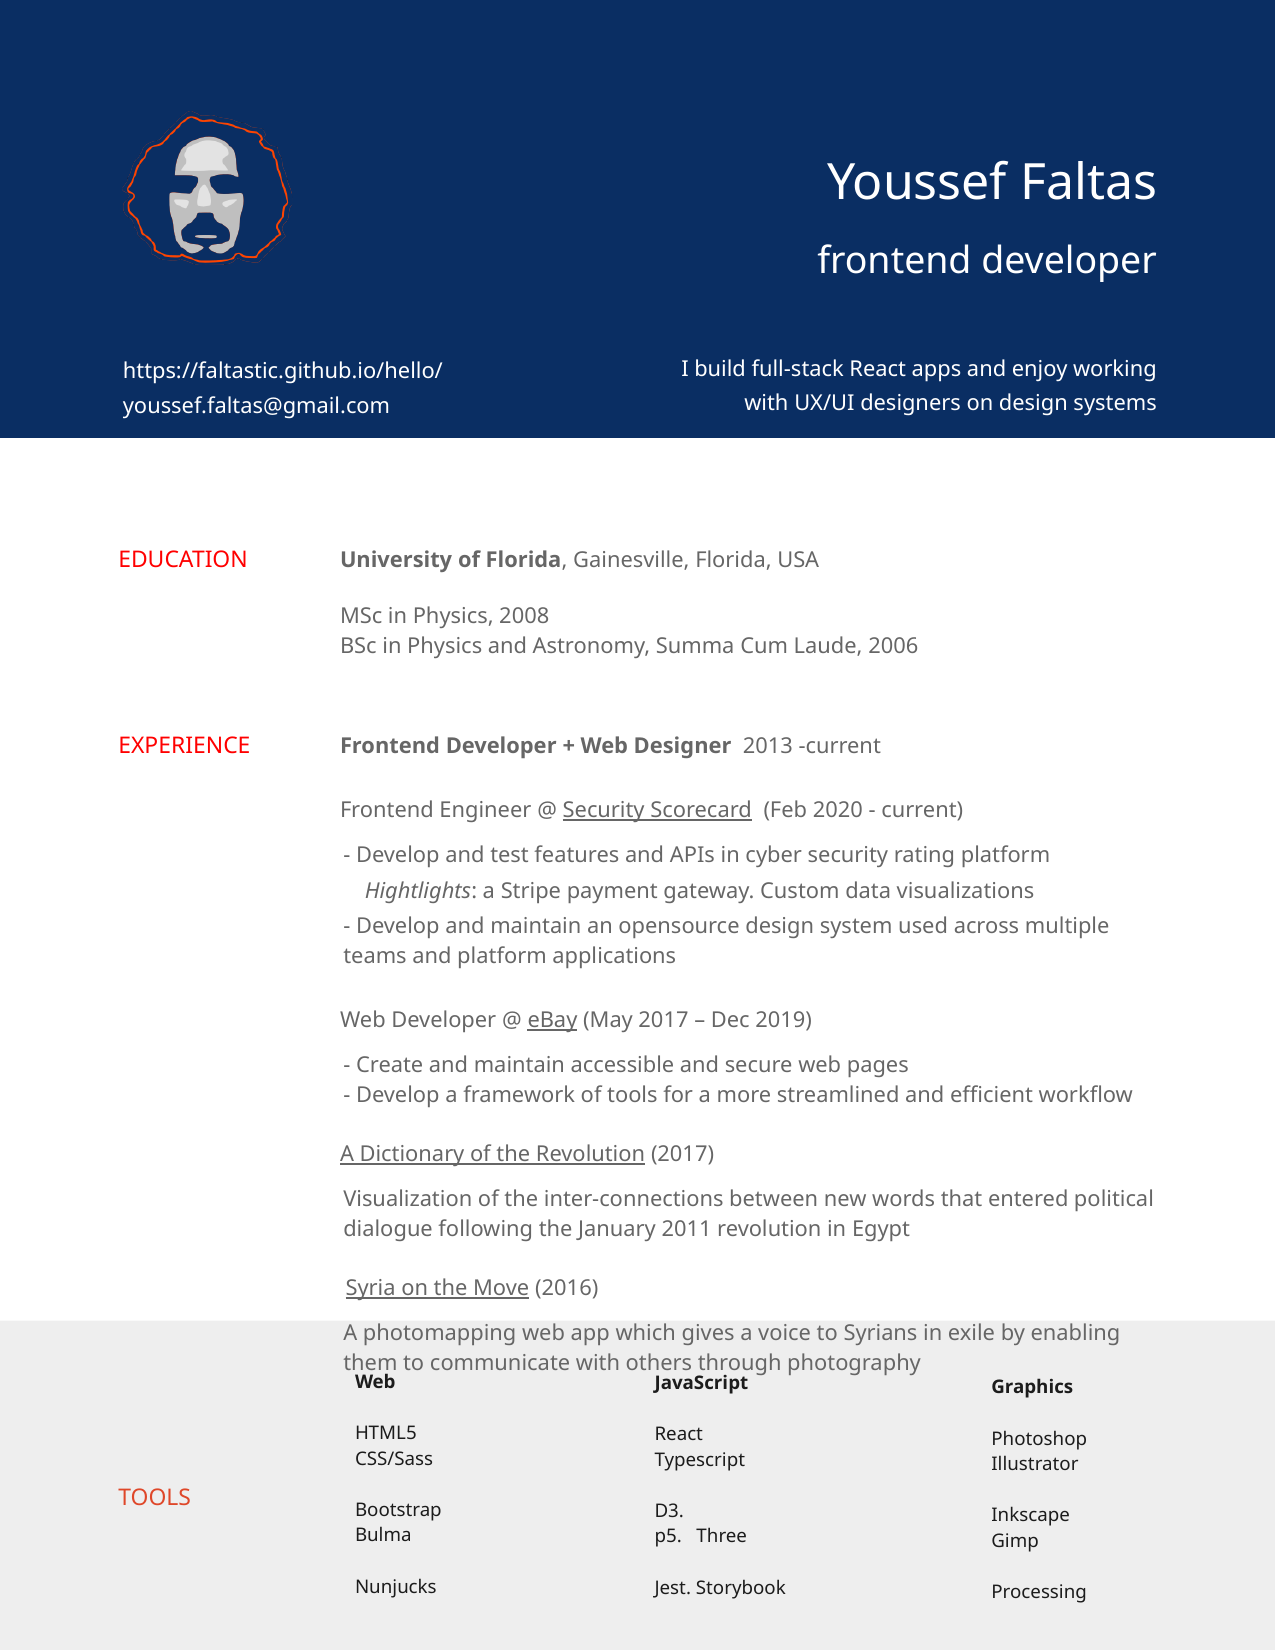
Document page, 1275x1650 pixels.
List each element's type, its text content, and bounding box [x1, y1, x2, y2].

text BSc in Physics and Astronomy, Summa Cum Laude, 2006 [118, 630, 1157, 659]
text Frontend Engineer @ Security Scorecard (Feb 2020 - current) [118, 794, 1157, 824]
text MSc in Physics, 2008 [118, 600, 1157, 630]
text - Develop and maintain an opensource design system used across multiple teams and platform applications [343, 910, 1157, 970]
text Hightlights: a Stripe payment gateway. Custom data visualizations [343, 875, 1157, 904]
text - Develop a framework of tools for a more streamlined and efficient workflow [343, 1078, 1157, 1108]
text EDUCATION University of Florida, Gainesville, Florida, USA [118, 543, 1157, 574]
text - Develop and test features and APIs in cyber security rating platform [343, 839, 1157, 869]
text Syria on the Move (2016) [118, 1272, 1157, 1302]
text A Dictionary of the Revolution (2017) [118, 1138, 1157, 1168]
text - Create and maintain accessible and secure web pages [343, 1049, 1157, 1078]
text Visualization of the inter-connections between new words that entered political dialogue following the January 2011 revolution in Egypt [343, 1183, 1157, 1242]
text EXPERIENCE Frontend Developer + Web Designer 2013 -current [118, 729, 1157, 760]
picture [122, 111, 293, 265]
text Web Developer @ eBay (May 2017 – Dec 2019) [118, 1004, 1157, 1034]
